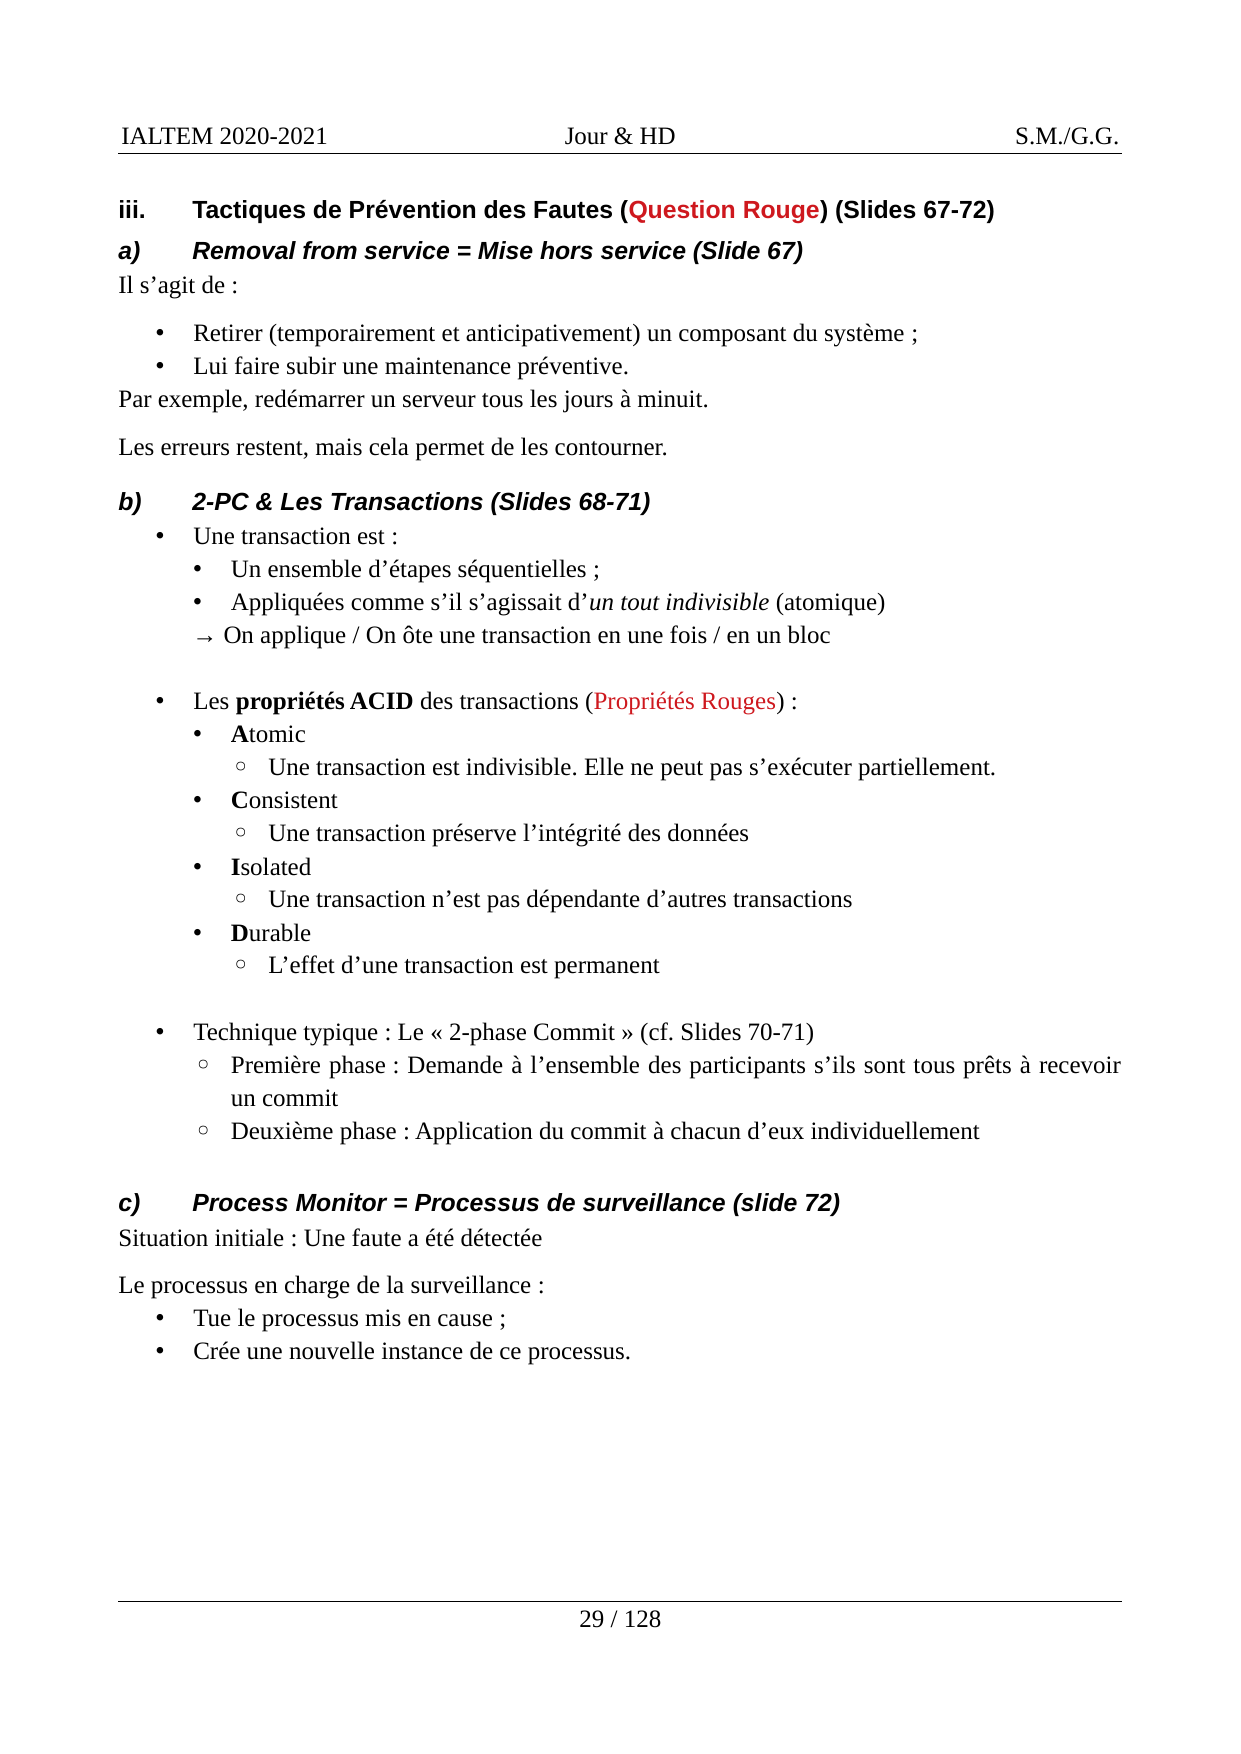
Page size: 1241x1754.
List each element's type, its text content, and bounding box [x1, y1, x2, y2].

list Un ensemble d’étapes séquentielles ; [193, 554, 1122, 583]
list Retirer (temporairement et anticipativement) un composant du système ; [156, 318, 1122, 347]
list Isolated [193, 852, 1122, 880]
text → On applique / On ôte une transaction en une fois / en un bloc [118, 620, 1122, 649]
list Les propriétés ACID des transactions (Propriétés Rouges) : [156, 686, 1122, 715]
list Une transaction n’est pas dépendante d’autres transactions [231, 884, 1122, 913]
list Durable [193, 918, 1122, 946]
subtitle Tactiques de Prévention des Fautes (Question Rouge) (Slides 67-72) [118, 195, 1122, 223]
subtitle Removal from service = Mise hors service (Slide 67) [118, 236, 1122, 264]
list Lui faire subir une maintenance préventive. [156, 351, 1122, 380]
list Tue le processus mis en cause ; [156, 1303, 1122, 1332]
subtitle 2-PC & Les Transactions (Slides 68-71) [118, 487, 1122, 515]
list Appliquées comme s’il s’agissait d’un tout indivisible (atomique) [193, 587, 1122, 616]
list Technique typique : Le « 2-phase Commit » (cf. Slides 70-71) [156, 1017, 1122, 1045]
list Première phase : Demande à l’ensemble des participants s’ils sont tous prêts à recevoir un commit [193, 1050, 1122, 1111]
text Les erreurs restent, mais cela permet de les contourner. [118, 432, 1122, 461]
list Une transaction est : [156, 521, 1122, 550]
list Atomic [193, 719, 1122, 748]
list Deuxième phase : Application du commit à chacun d’eux individuellement [193, 1116, 1122, 1144]
list Consistent [193, 786, 1122, 814]
list Une transaction est indivisible. Elle ne peut pas s’exécuter partiellement. [231, 752, 1122, 781]
text Le processus en charge de la surveillance : [118, 1270, 1122, 1299]
text Il s’agit de : [118, 271, 1122, 299]
subtitle Process Monitor = Processus de surveillance (slide 72) [118, 1188, 1122, 1217]
text Situation initiale : Une faute a été détectée [118, 1223, 1122, 1252]
list Une transaction préserve l’intégrité des données [231, 818, 1122, 847]
text Par exemple, redémarrer un serveur tous les jours à minuit. [118, 384, 1122, 413]
list Crée une nouvelle instance de ce processus. [156, 1336, 1122, 1365]
list L’effet d’une transaction est permanent [231, 951, 1122, 979]
